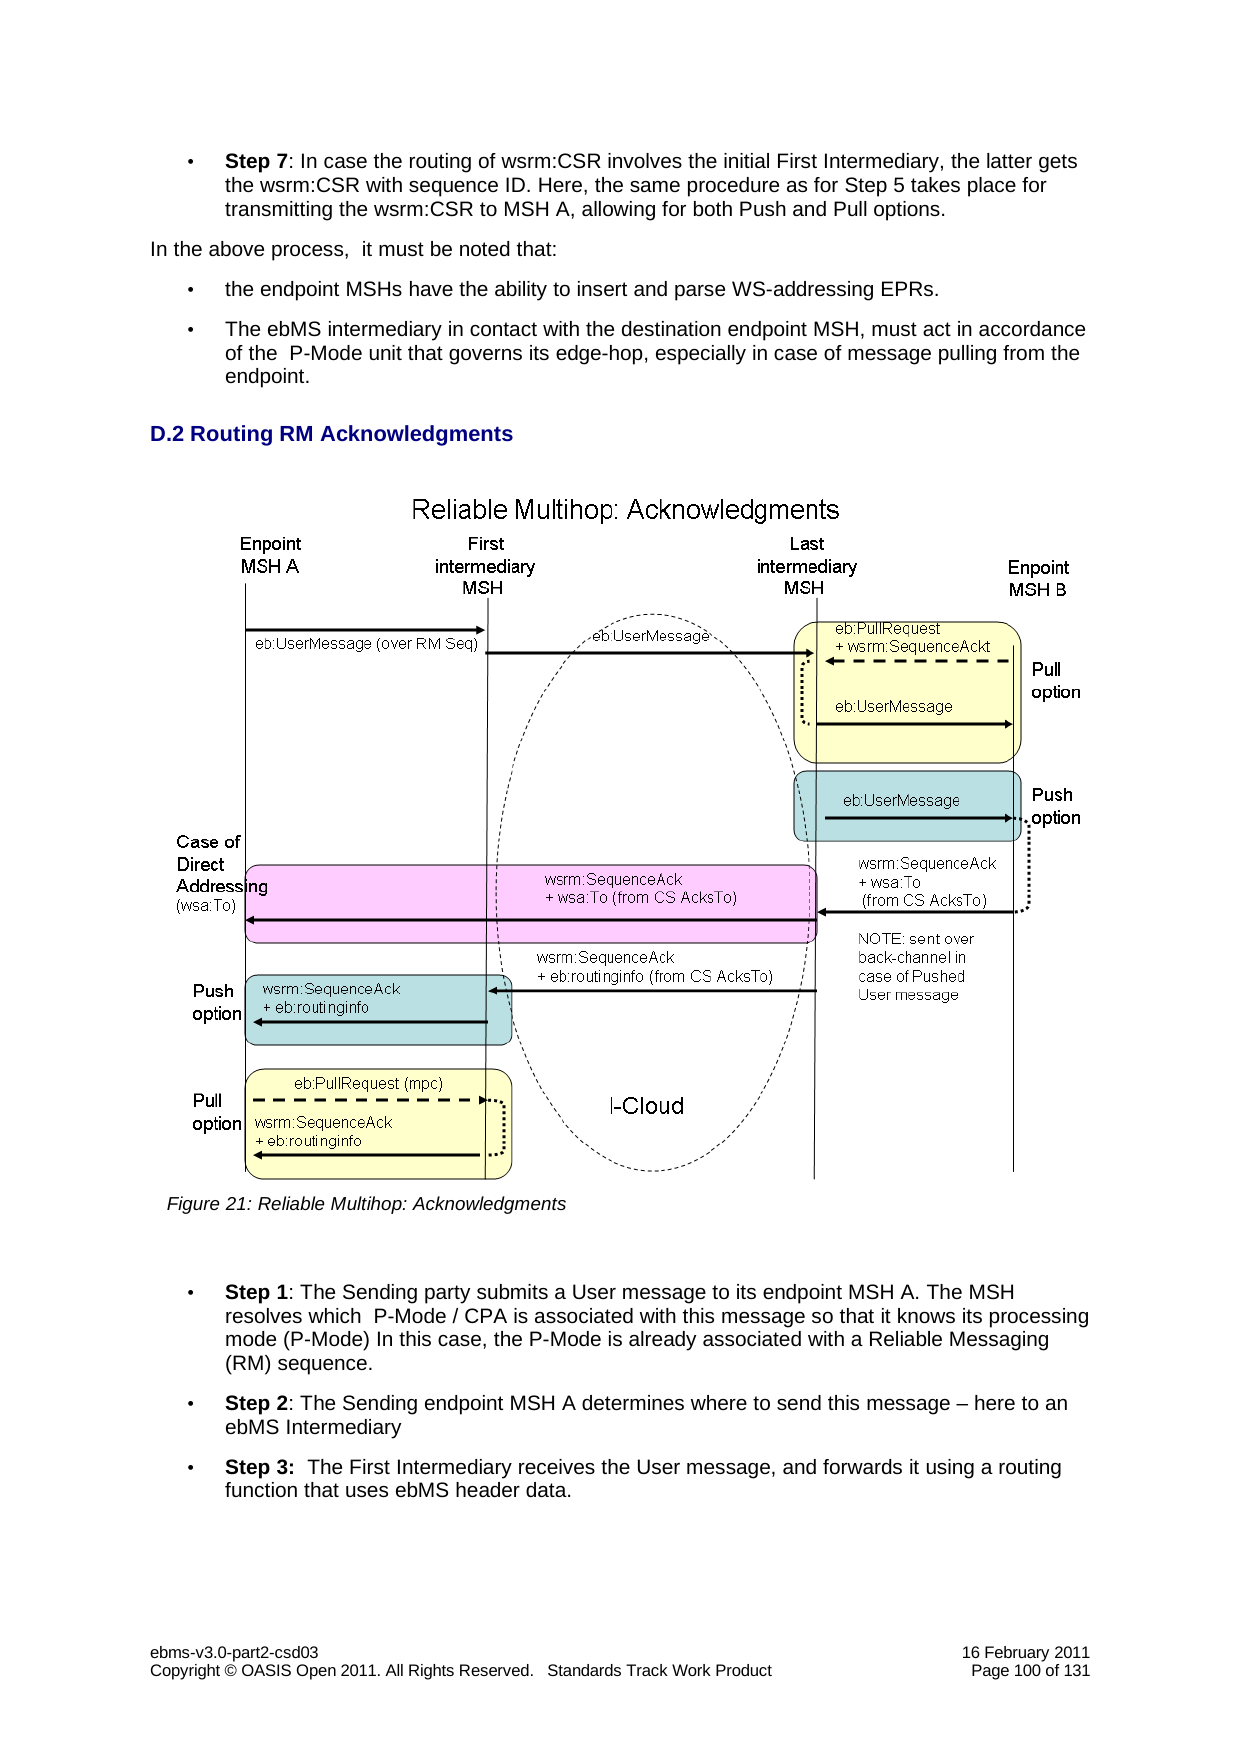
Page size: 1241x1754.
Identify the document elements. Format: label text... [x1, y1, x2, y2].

picture [166, 488, 1107, 1194]
list The ebMS intermediary in contact with the destination endpoint MSH, must act in accordance of the P-Mode unit that governs its edge-hop, especially in case of message pulling from the endpoint. [187, 318, 1090, 388]
text In the above process, it must be noted that: [150, 237, 1090, 261]
list the endpoint MSHs have the ability to insert and parse WS-addressing EPRs. [187, 277, 1090, 301]
list Step 1: The Sending party submits a User message to its endpoint MSH A. The MSH resolves which P-Mode / CPA is associated with this message so that it knows its processing mode (P-Mode) In this case, the P-Mode is already associated with a Reliable Messaging (RM) sequence. [187, 1281, 1090, 1375]
subtitle Routing RM Acknowledgments [150, 422, 1090, 446]
list Step 2: The Sending endpoint MSH A determines where to send this message – here to an ebMS Intermediary [187, 1392, 1090, 1439]
text Figure 21: Reliable Multihop: Acknowledgments [167, 1194, 1108, 1215]
list Step 7: In case the routing of wsrm:CSR involves the initial First Intermediary, the latter gets the wsrm:CSR with sequence ID. Here, the same procedure as for Step 5 takes place for transmitting the wsrm:CSR to MSH A, allowing for both Push and Pull options. [187, 150, 1090, 221]
list Step 3: The First Intermediary receives the User message, and forwards it using a routing function that uses ebMS header data. [187, 1455, 1090, 1502]
